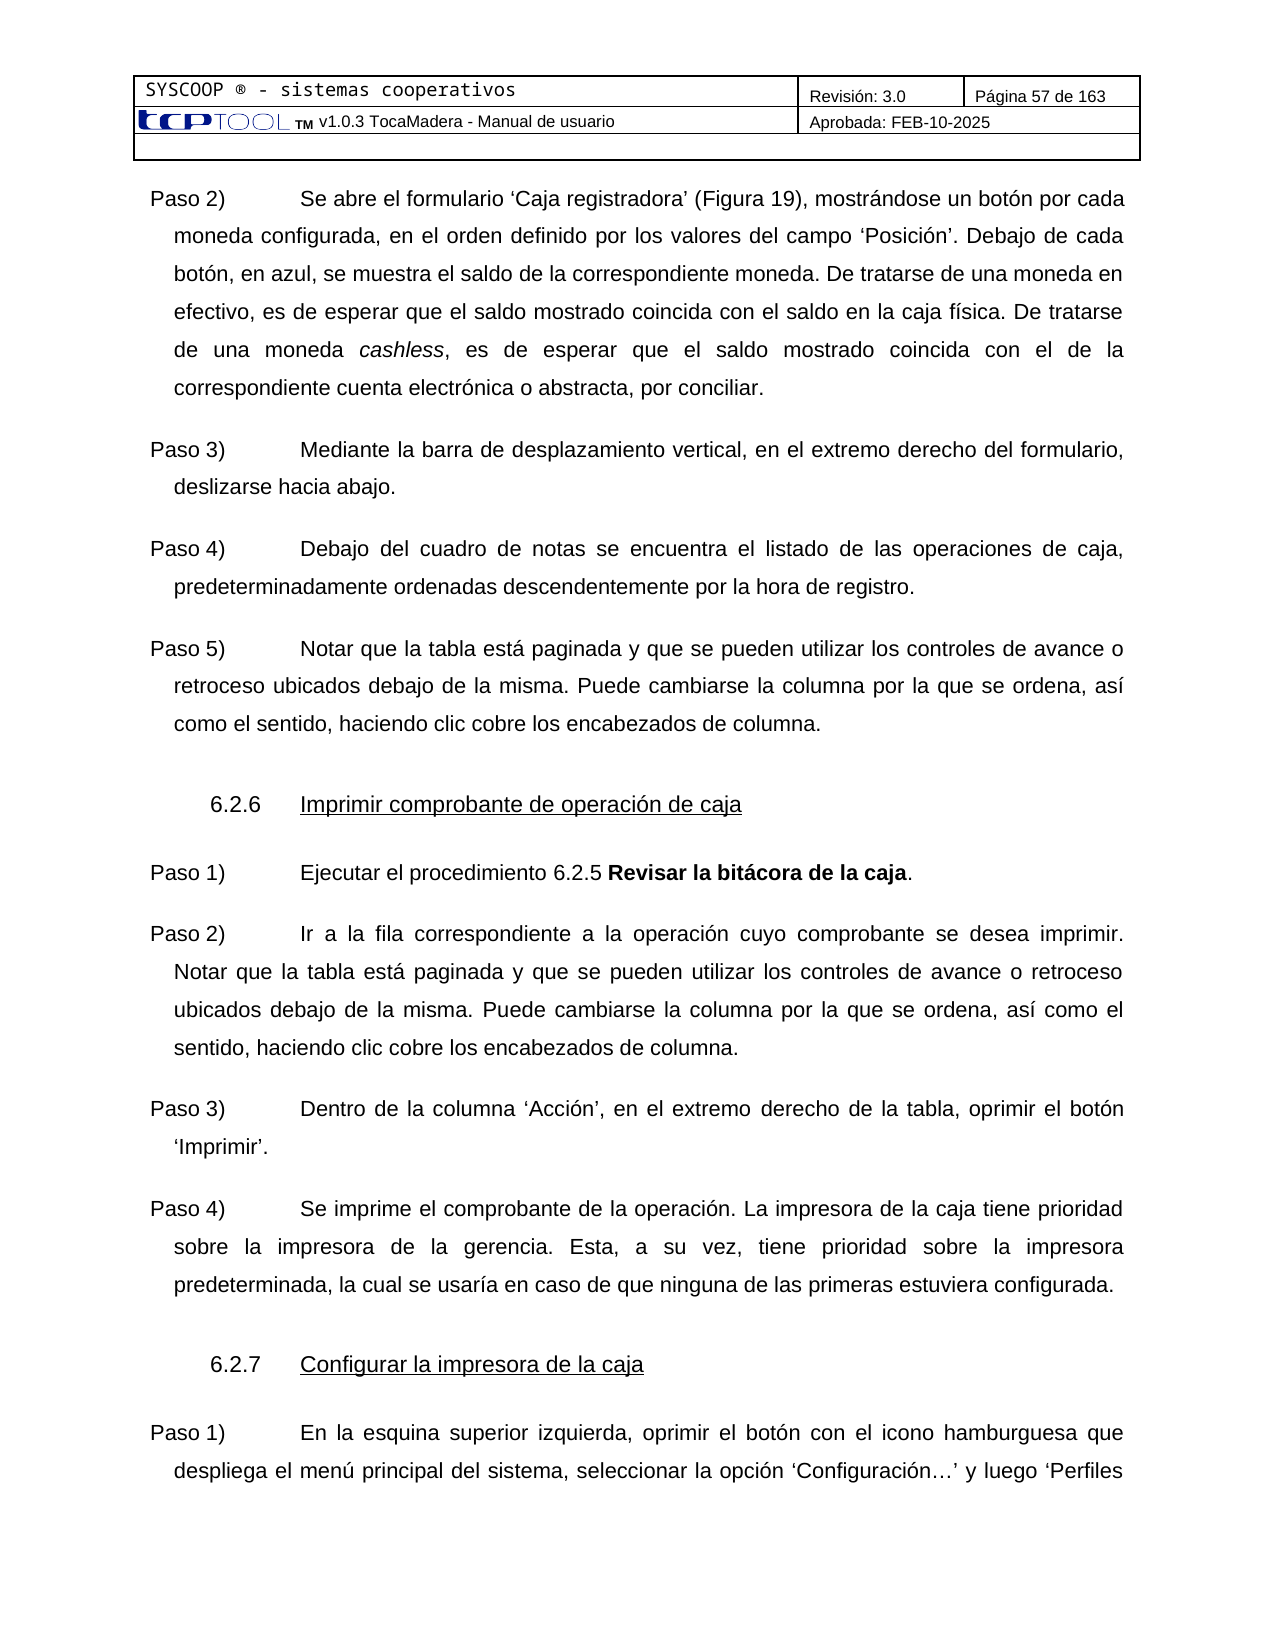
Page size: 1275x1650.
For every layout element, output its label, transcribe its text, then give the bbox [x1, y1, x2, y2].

list Dentro de la columna ‘Acción’, en el extremo derecho de la tabla, oprimir el botón ‘Imprimir’. [150, 1096, 1125, 1159]
list Se abre el formulario ‘Caja registradora’ (Figura 19), mostrándose un botón por cada moneda configurada, en el orden definido por los valores del campo ‘Posición’. Debajo de cada botón, en azul, se muestra el saldo de la correspondiente moneda. De tratarse de una moneda en efectivo, es de esperar que el saldo mostrado coincida con el saldo en la caja física. De tratarse de una moneda cashless, es de esperar que el saldo mostrado coincida con el de la correspondiente cuenta electrónica o abstracta, por conciliar. [150, 186, 1125, 400]
list Ejecutar el procedimiento 6.2.5 Revisar la bitácora de la caja. [150, 859, 1125, 884]
list En la esquina superior izquierda, oprimir el botón con el icono hamburguesa que despliega el menú principal del sistema, seleccionar la opción ‘Configuración…’ y luego ‘Perfiles [150, 1420, 1125, 1483]
list Mediante la barra de desplazamiento vertical, en el extremo derecho del formulario, deslizarse hacia abajo. [150, 436, 1125, 499]
list Debajo del cuadro de notas se encuentra el listado de las operaciones de caja, predeterminadamente ordenadas descendentemente por la hora de registro. [150, 536, 1125, 599]
subtitle Imprimir comprobante de operación de caja [210, 791, 1125, 817]
picture [138, 110, 290, 130]
list Notar que la tabla está paginada y que se pueden utilizar los controles de avance o retroceso ubicados debajo de la misma. Puede cambiarse la columna por la que se ordena, así como el sentido, haciendo clic cobre los encabezados de columna. [150, 636, 1125, 736]
subtitle Configurar la impresora de la caja [210, 1351, 1125, 1378]
list Ir a la fila correspondiente a la operación cuyo comprobante se desea imprimir. Notar que la tabla está paginada y que se pueden utilizar los controles de avance o retroceso ubicados debajo de la misma. Puede cambiarse la columna por la que se ordena, así como el sentido, haciendo clic cobre los encabezados de columna. [150, 921, 1125, 1060]
list Se imprime el comprobante de la operación. La impresora de la caja tiene prioridad sobre la impresora de la gerencia. Esta, a su vez, tiene prioridad sobre la impresora predeterminada, la cual se usaría en caso de que ninguna de las primeras estuviera configurada. [150, 1196, 1125, 1297]
